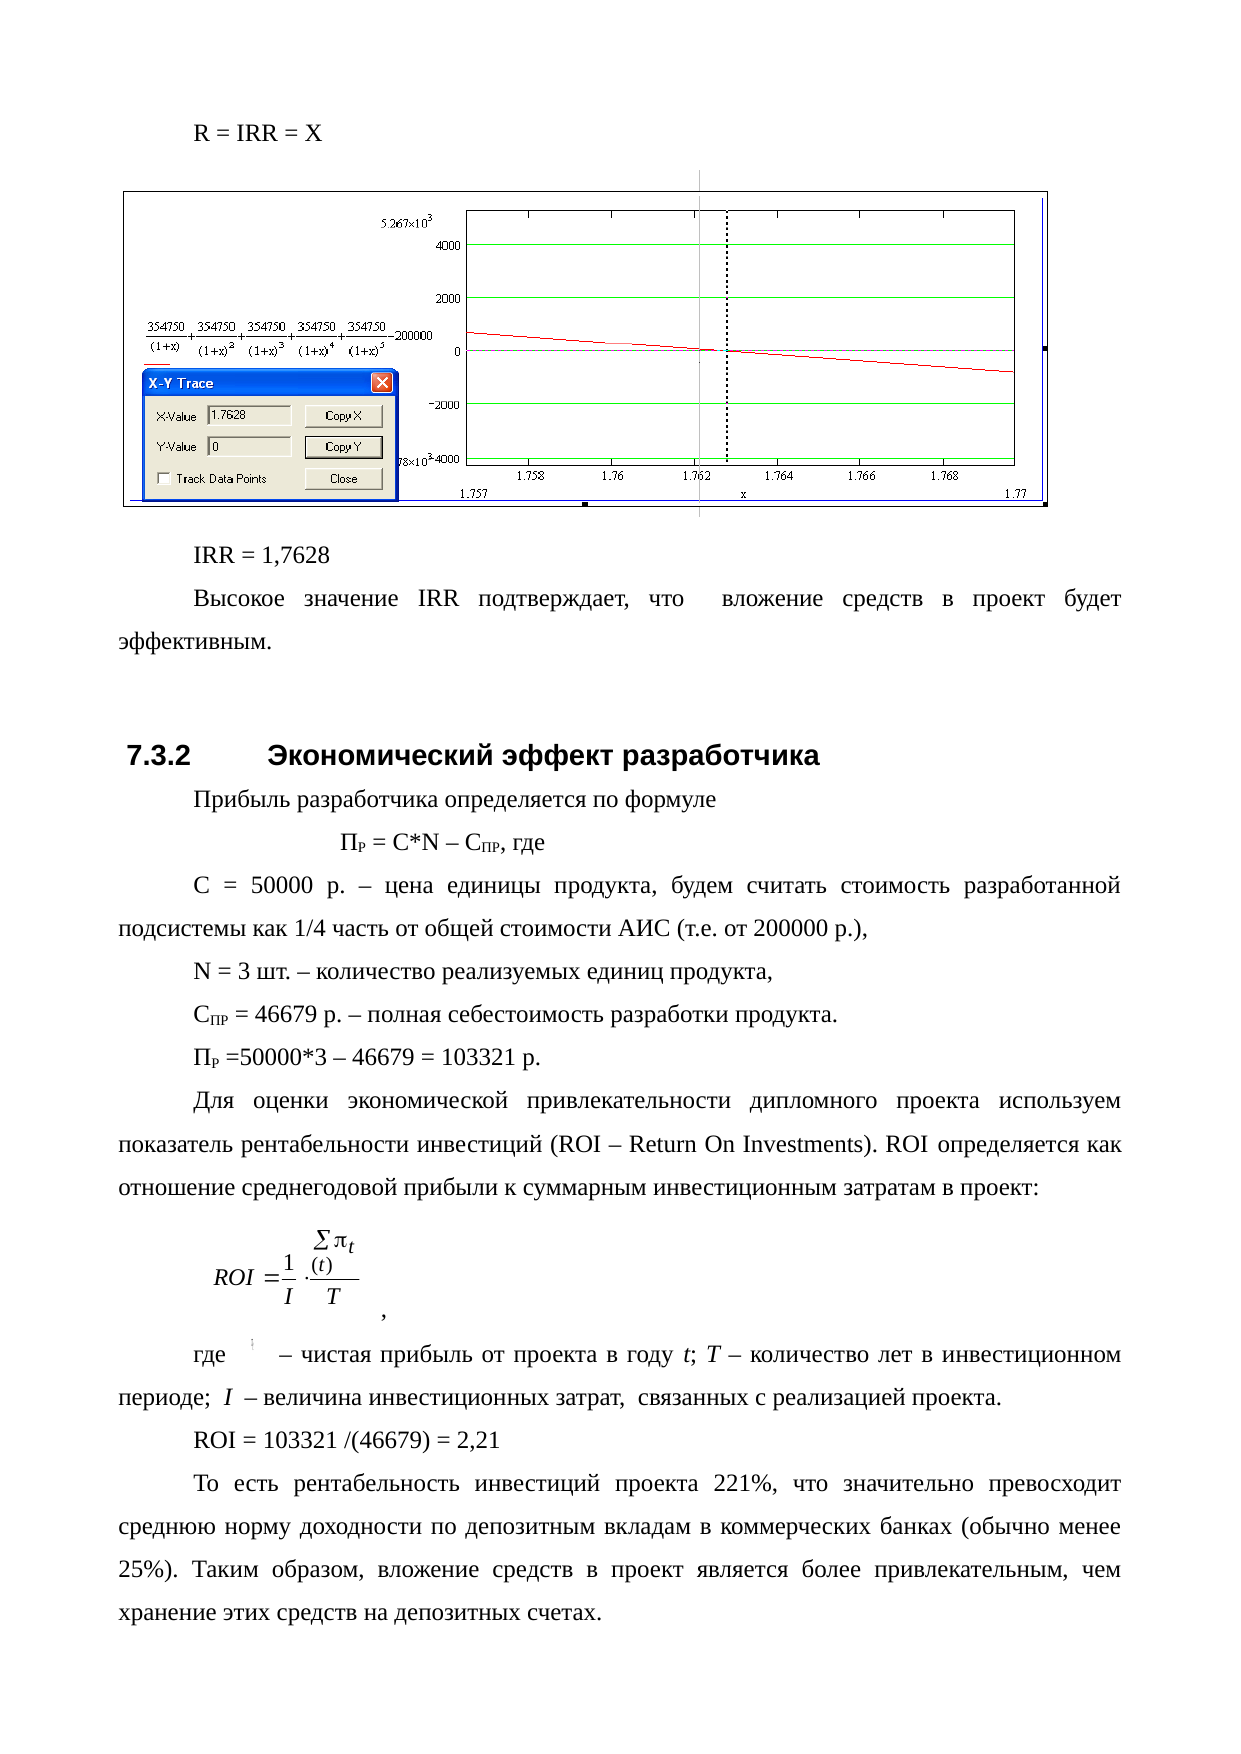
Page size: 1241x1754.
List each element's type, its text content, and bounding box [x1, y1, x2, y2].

text Прибыль разработчика определяется по формуле [118, 784, 1122, 812]
text N = 3 шт. – количество реализуемых единиц продукта, [118, 956, 1122, 985]
text C = 50000 р. – цена единицы продукта, будем считать стоимость разработанной подсистемы как 1/4 часть от общей стоимости АИС (т.е. от 200000 р.), [118, 870, 1122, 942]
subtitle Экономический эффект разработчика [118, 738, 1122, 771]
text ПР =50000*3 – 46679 = 103321 р. [118, 1042, 1122, 1071]
text IRR = 1,7628 [118, 540, 1122, 569]
text Для оценки экономической привлекательности дипломного проекта используем показатель рентабельности инвестиций (ROI – Return Оn Investments). ROI определяется как отношение среднегодовой прибыли к суммарным инвестиционным затратам в проект: [118, 1086, 1122, 1201]
text где – чистая прибыль от проекта в году t; T – количество лет в инвестиционном периоде; I – величина инвестиционных затрат, связанных с реализацией проекта. [118, 1322, 1122, 1411]
text СПР = 46679 р. – полная себестоимость разработки продукта. [118, 999, 1122, 1028]
text То есть рентабельность инвестиций проекта 221%, что значительно превосходит среднюю норму доходности по депозитным вкладам в коммерческих банках (обычно менее 25%). Таким образом, вложение средств в проект является более привлекательным, чем хранение этих средств на депозитных счетах. [118, 1468, 1122, 1626]
text , [118, 1215, 1122, 1322]
text R = IRR = X [118, 118, 1122, 147]
text ROI = 103321 /(46679) = 2,21 [118, 1425, 1122, 1454]
picture [116, 170, 1058, 517]
text ПР = C*N – СПР, где [118, 827, 1122, 856]
text Высокое значение IRR подтверждает, что вложение средств в проект будет эффективным. [118, 583, 1122, 655]
